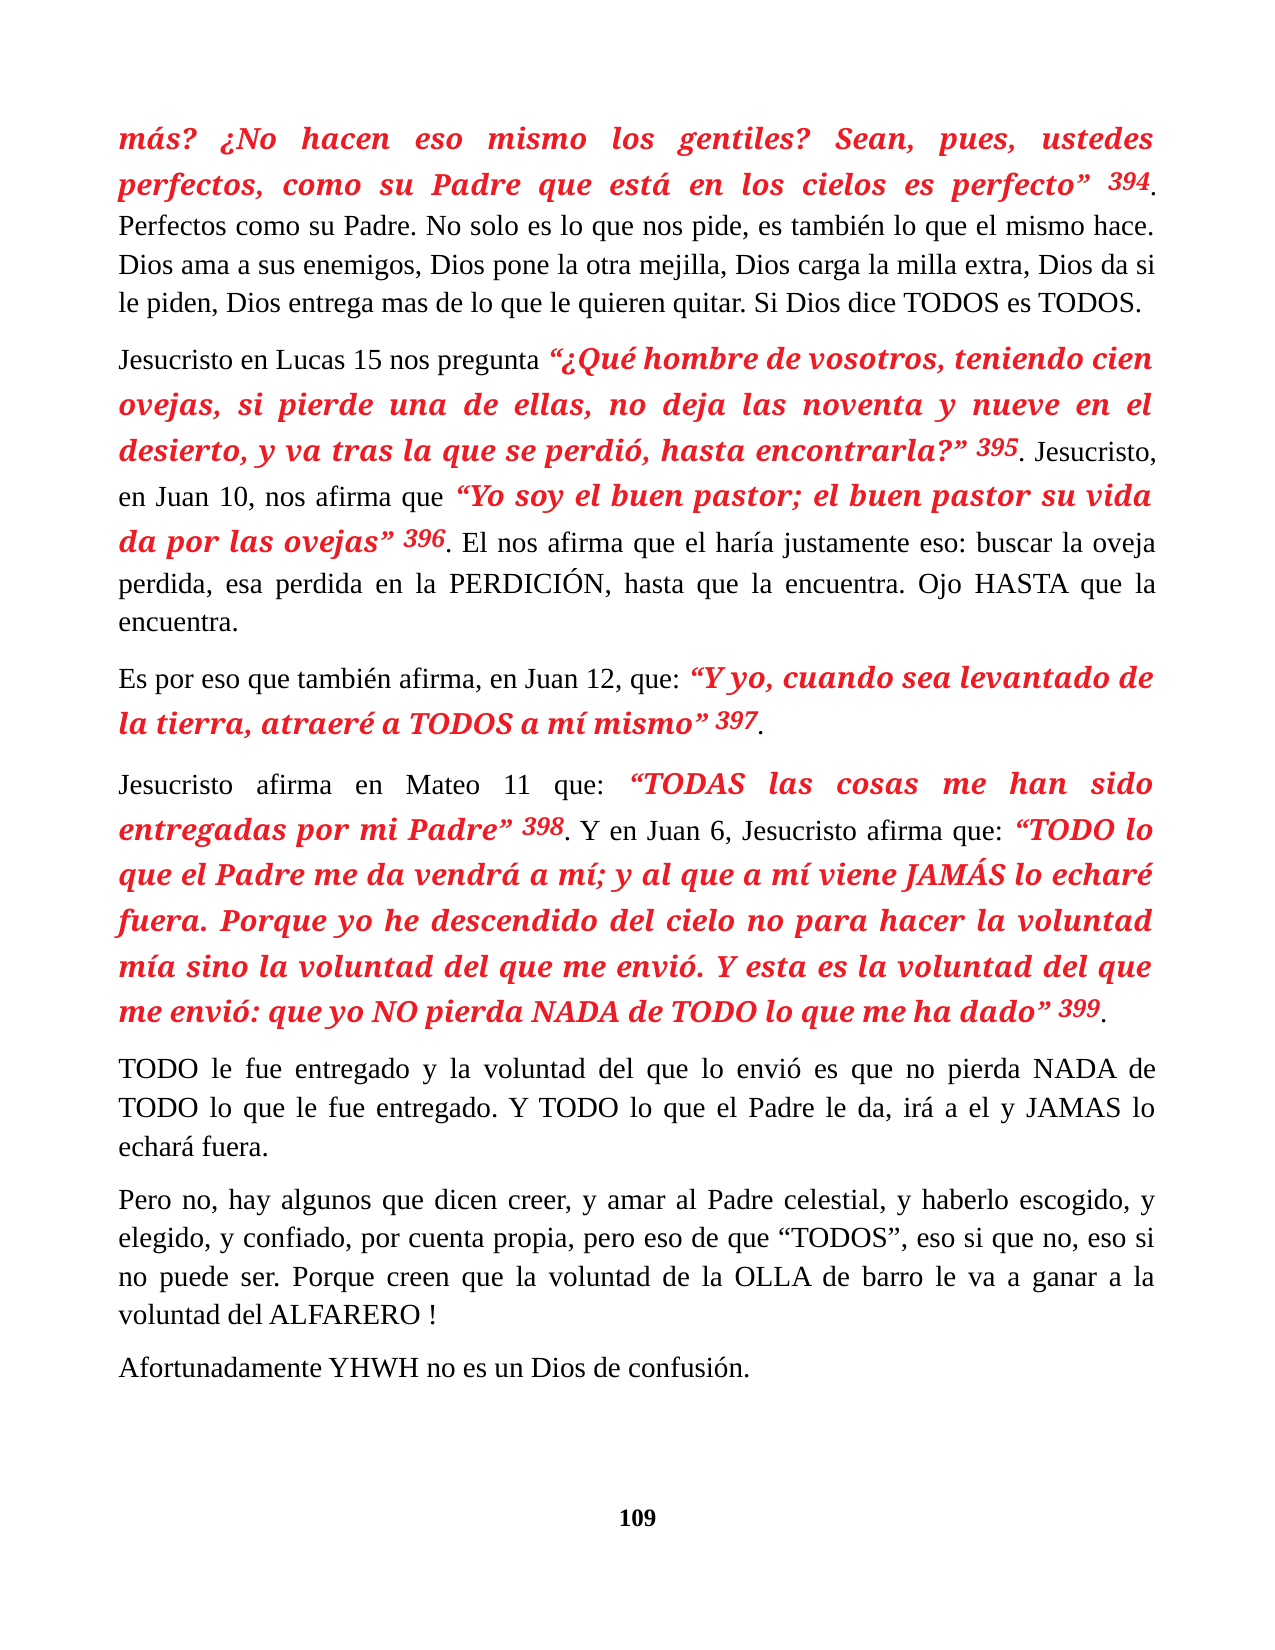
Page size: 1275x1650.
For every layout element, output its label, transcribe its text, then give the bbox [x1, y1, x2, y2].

text más? ¿No hacen eso mismo los gentiles? Sean, pues, ustedes perfectos, como su Padre que está en los cielos es perfecto” . Perfectos como su Padre. No solo es lo que nos pide, es también lo que el mismo hace. Dios ama a sus enemigos, Dios pone la otra mejilla, Dios carga la milla extra, Dios da si le piden, Dios entrega mas de lo que le quieren quitar. Si Dios dice TODOS es TODOS. [118, 118, 1157, 319]
text Jesucristo en Lucas 15 nos pregunta “¿Qué hombre de vosotros, teniendo cien ovejas, si pierde una de ellas, no deja las noventa y nueve en el desierto, y va tras la que se perdió, hasta encontrarla?” . Jesucristo, en Juan 10, nos afirma que “Yo soy el buen pastor; el buen pastor su vida da por las ovejas” . El nos afirma que el haría justamente eso: buscar la oveja perdida, esa perdida en la PERDICIÓN, hasta que la encuentra. Ojo HASTA que la encuentra. [118, 339, 1157, 638]
text Es por eso que también afirma, en Juan 12, que: “Y yo, cuando sea levantado de la tierra, atraeré a TODOS a mí mismo” . [118, 657, 1157, 743]
text Afortunadamente YHWH no es un Dios de confusión. [118, 1351, 1157, 1384]
text TODO le fue entregado y la voluntad del que lo envió es que no pierda NADA de TODO lo que le fue entregado. Y TODO lo que el Padre le da, irá a el y JAMAS lo echará fuera. [118, 1052, 1157, 1162]
text Jesucristo afirma en Mateo 11 que: “TODAS las cosas me han sido entregadas por mi Padre” . Y en Juan 6, Jesucristo afirma que: “TODO lo que el Padre me da vendrá a mí; y al que a mí viene JAMÁS lo echaré fuera. Porque yo he descendido del cielo no para hacer la voluntad mía sino la voluntad del que me envió. Y esta es la voluntad del que me envió: que yo NO pierda NADA de TODO lo que me ha dado” . [118, 763, 1157, 1031]
text Pero no, hay algunos que dicen creer, y amar al Padre celestial, y haberlo escogido, y elegido, y confiado, por cuenta propia, pero eso de que “TODOS”, eso si que no, eso si no puede ser. Porque creen que la voluntad de la OLLA de barro le va a ganar a la voluntad del ALFARERO ! [118, 1182, 1157, 1331]
